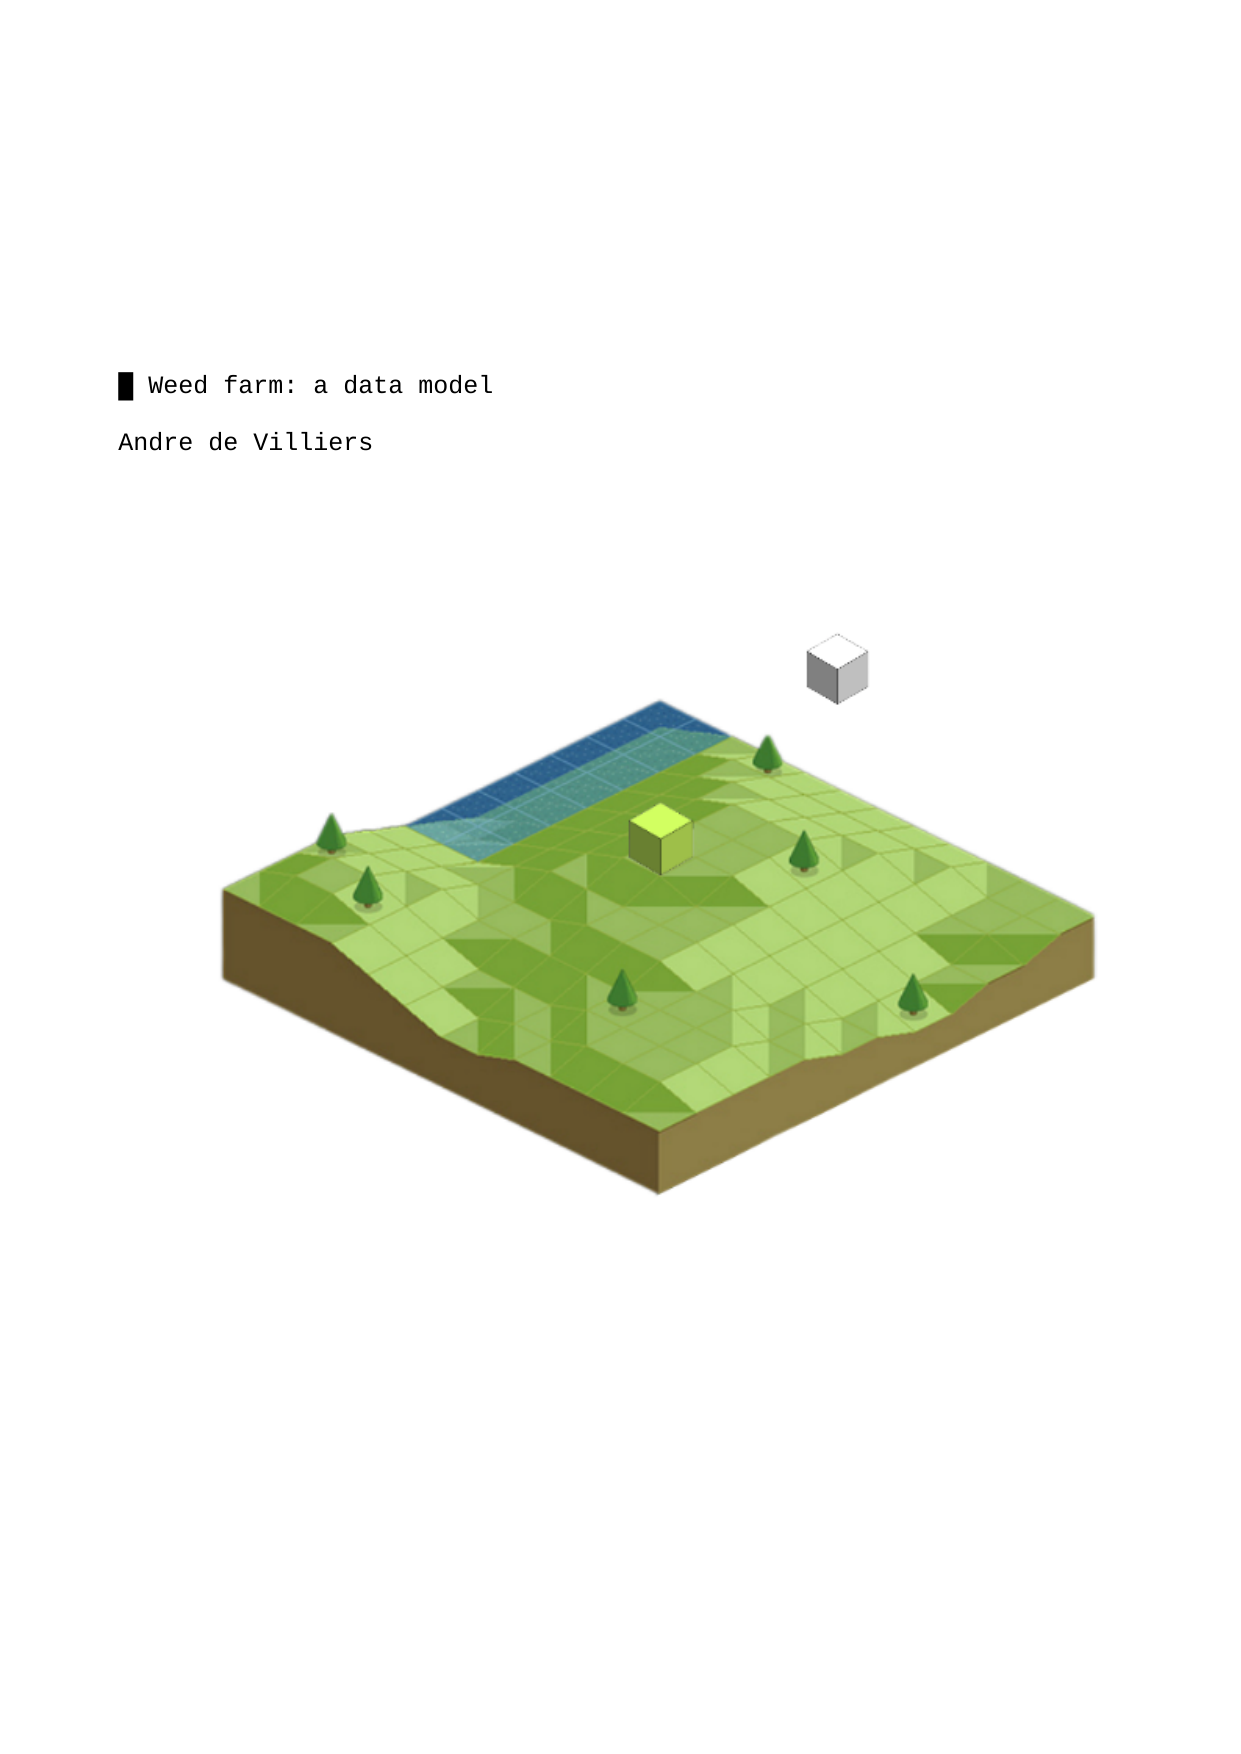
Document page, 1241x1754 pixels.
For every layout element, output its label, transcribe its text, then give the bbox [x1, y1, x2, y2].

text Andre de Villiers [118, 430, 1122, 458]
text █ Weed farm: a data model [133, 373, 1122, 401]
picture [163, 614, 1098, 1198]
